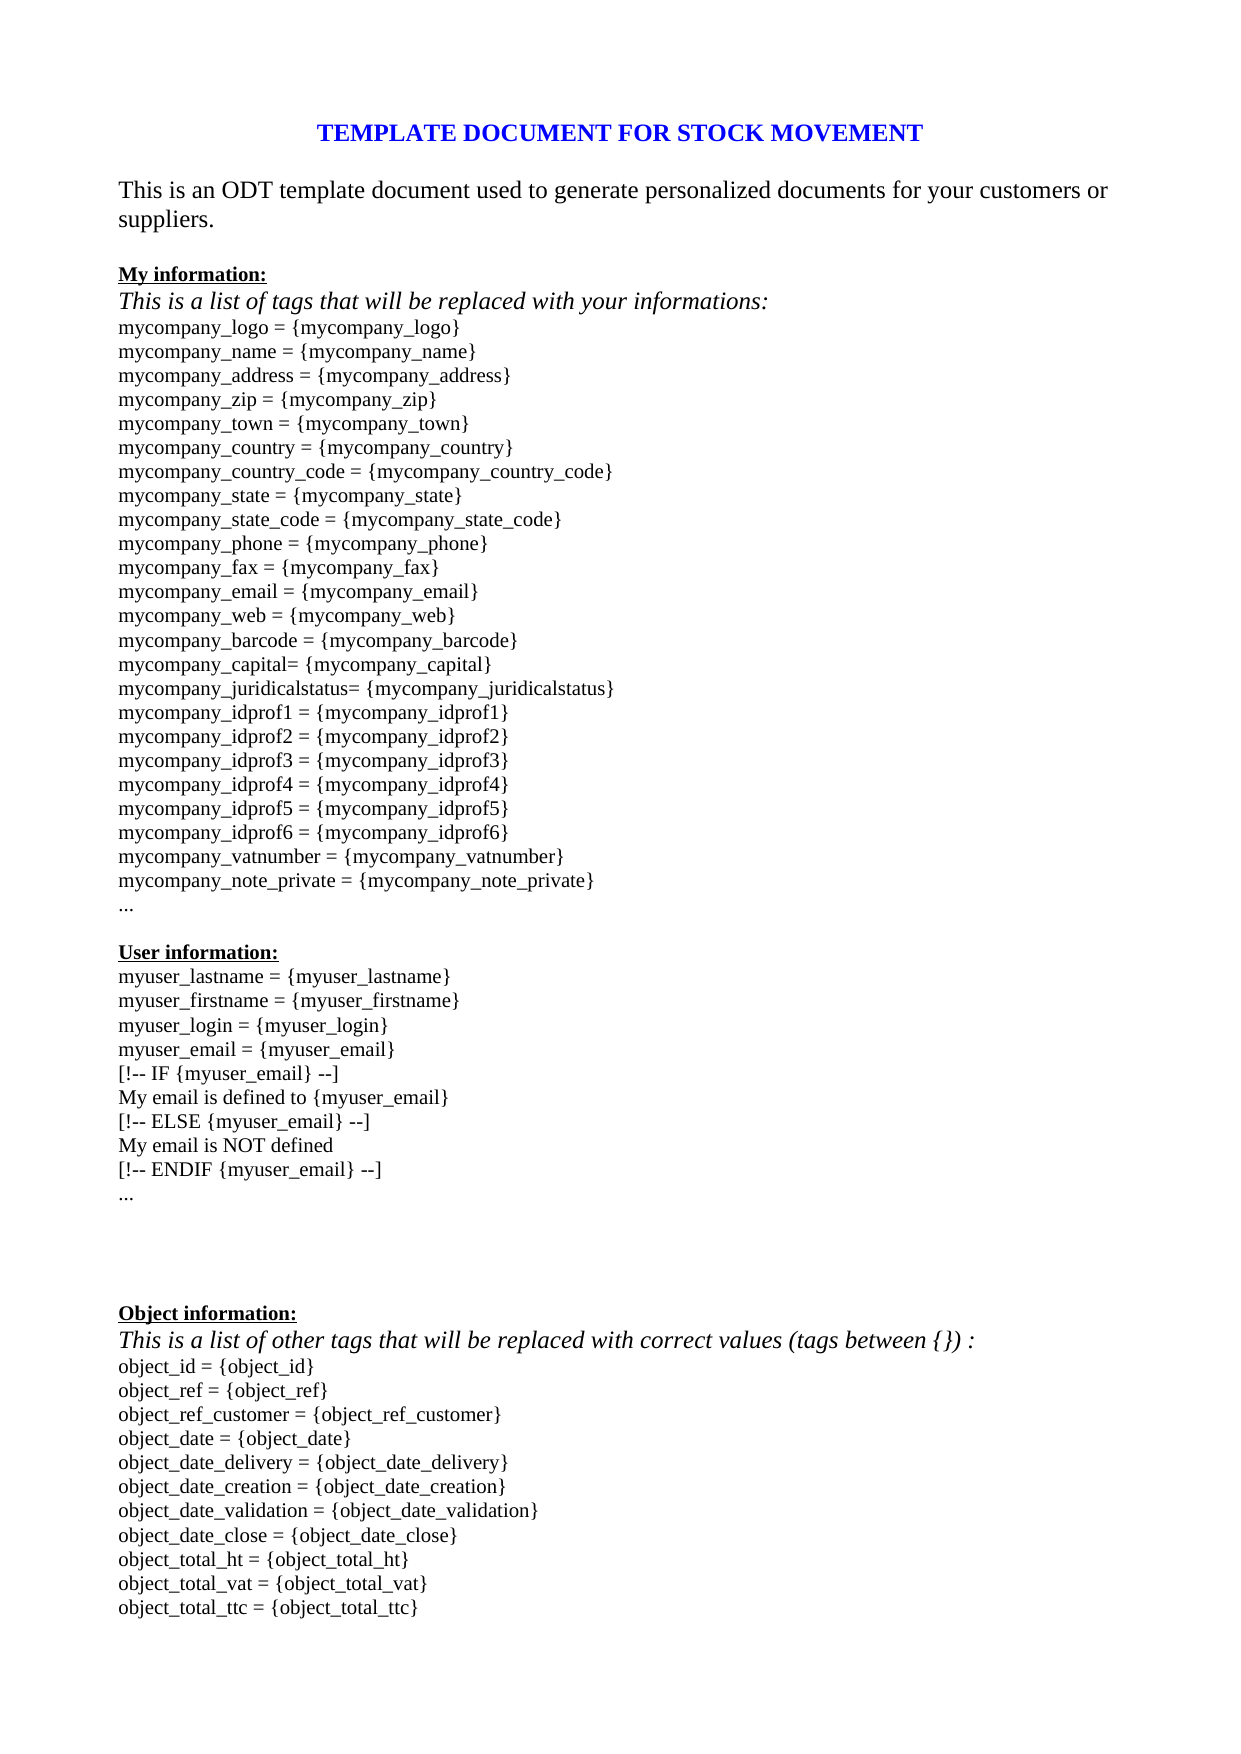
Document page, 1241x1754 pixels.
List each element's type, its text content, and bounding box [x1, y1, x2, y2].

text object_date_validation = {object_date_validation} [118, 1498, 1122, 1522]
text mycompany_country = {mycompany_country} [118, 435, 1122, 459]
text object_total_ttc = {object_total_ttc} [118, 1595, 1122, 1619]
text TEMPLATE DOCUMENT FOR STOCK MOVEMENT [118, 118, 1122, 147]
text mycompany_note_private = {mycompany_note_private} [118, 868, 1122, 892]
text This is an ODT template document used to generate personalized documents for your customers or suppliers. [118, 176, 1122, 233]
text [!-- ENDIF {myuser_email} --] [118, 1157, 1122, 1181]
text mycompany_idprof6 = {mycompany_idprof6} [118, 820, 1122, 844]
text object_date_delivery = {object_date_delivery} [118, 1450, 1122, 1474]
text mycompany_idprof1 = {mycompany_idprof1} [118, 700, 1122, 724]
text mycompany_phone = {mycompany_phone} [118, 531, 1122, 555]
text mycompany_fax = {mycompany_fax} [118, 555, 1122, 579]
text mycompany_juridicalstatus= {mycompany_juridicalstatus} [118, 676, 1122, 700]
text mycompany_state = {mycompany_state} [118, 483, 1122, 507]
text [!-- IF {myuser_email} --] [118, 1061, 1122, 1085]
text object_total_vat = {object_total_vat} [118, 1571, 1122, 1595]
text mycompany_state_code = {mycompany_state_code} [118, 507, 1122, 531]
text mycompany_capital= {mycompany_capital} [118, 652, 1122, 676]
text object_date_creation = {object_date_creation} [118, 1474, 1122, 1498]
text mycompany_idprof3 = {mycompany_idprof3} [118, 748, 1122, 772]
text mycompany_barcode = {mycompany_barcode} [118, 627, 1122, 652]
text Object information: [118, 1301, 1122, 1325]
text User information: [118, 940, 1122, 964]
text mycompany_country_code = {mycompany_country_code} [118, 459, 1122, 483]
text This is a list of tags that will be replaced with your informations: [118, 286, 1122, 315]
text myuser_firstname = {myuser_firstname} [118, 988, 1122, 1012]
text mycompany_vatnumber = {mycompany_vatnumber} [118, 844, 1122, 868]
text myuser_login = {myuser_login} [118, 1012, 1122, 1037]
text My email is defined to {myuser_email} [118, 1085, 1122, 1109]
text This is a list of other tags that will be replaced with correct values (tags between {}) : [118, 1325, 1122, 1354]
text [!-- ELSE {myuser_email} --] [118, 1109, 1122, 1133]
text object_date_close = {object_date_close} [118, 1522, 1122, 1547]
text mycompany_idprof5 = {mycompany_idprof5} [118, 796, 1122, 820]
text mycompany_town = {mycompany_town} [118, 411, 1122, 435]
text mycompany_web = {mycompany_web} [118, 603, 1122, 627]
text object_id = {object_id} [118, 1354, 1122, 1378]
text myuser_email = {myuser_email} [118, 1037, 1122, 1061]
text object_ref = {object_ref} [118, 1378, 1122, 1402]
text mycompany_name = {mycompany_name} [118, 339, 1122, 363]
text object_total_ht = {object_total_ht} [118, 1547, 1122, 1571]
text object_date = {object_date} [118, 1426, 1122, 1450]
text ... [118, 892, 1122, 916]
text mycompany_idprof2 = {mycompany_idprof2} [118, 724, 1122, 748]
text mycompany_idprof4 = {mycompany_idprof4} [118, 772, 1122, 796]
text object_ref_customer = {object_ref_customer} [118, 1402, 1122, 1426]
text mycompany_email = {mycompany_email} [118, 579, 1122, 603]
text mycompany_address = {mycompany_address} [118, 363, 1122, 387]
text myuser_lastname = {myuser_lastname} [118, 964, 1122, 988]
text mycompany_zip = {mycompany_zip} [118, 387, 1122, 411]
text My email is NOT defined [118, 1133, 1122, 1157]
text mycompany_logo = {mycompany_logo} [118, 315, 1122, 339]
text ... [118, 1181, 1122, 1205]
text My information: [118, 262, 1122, 286]
